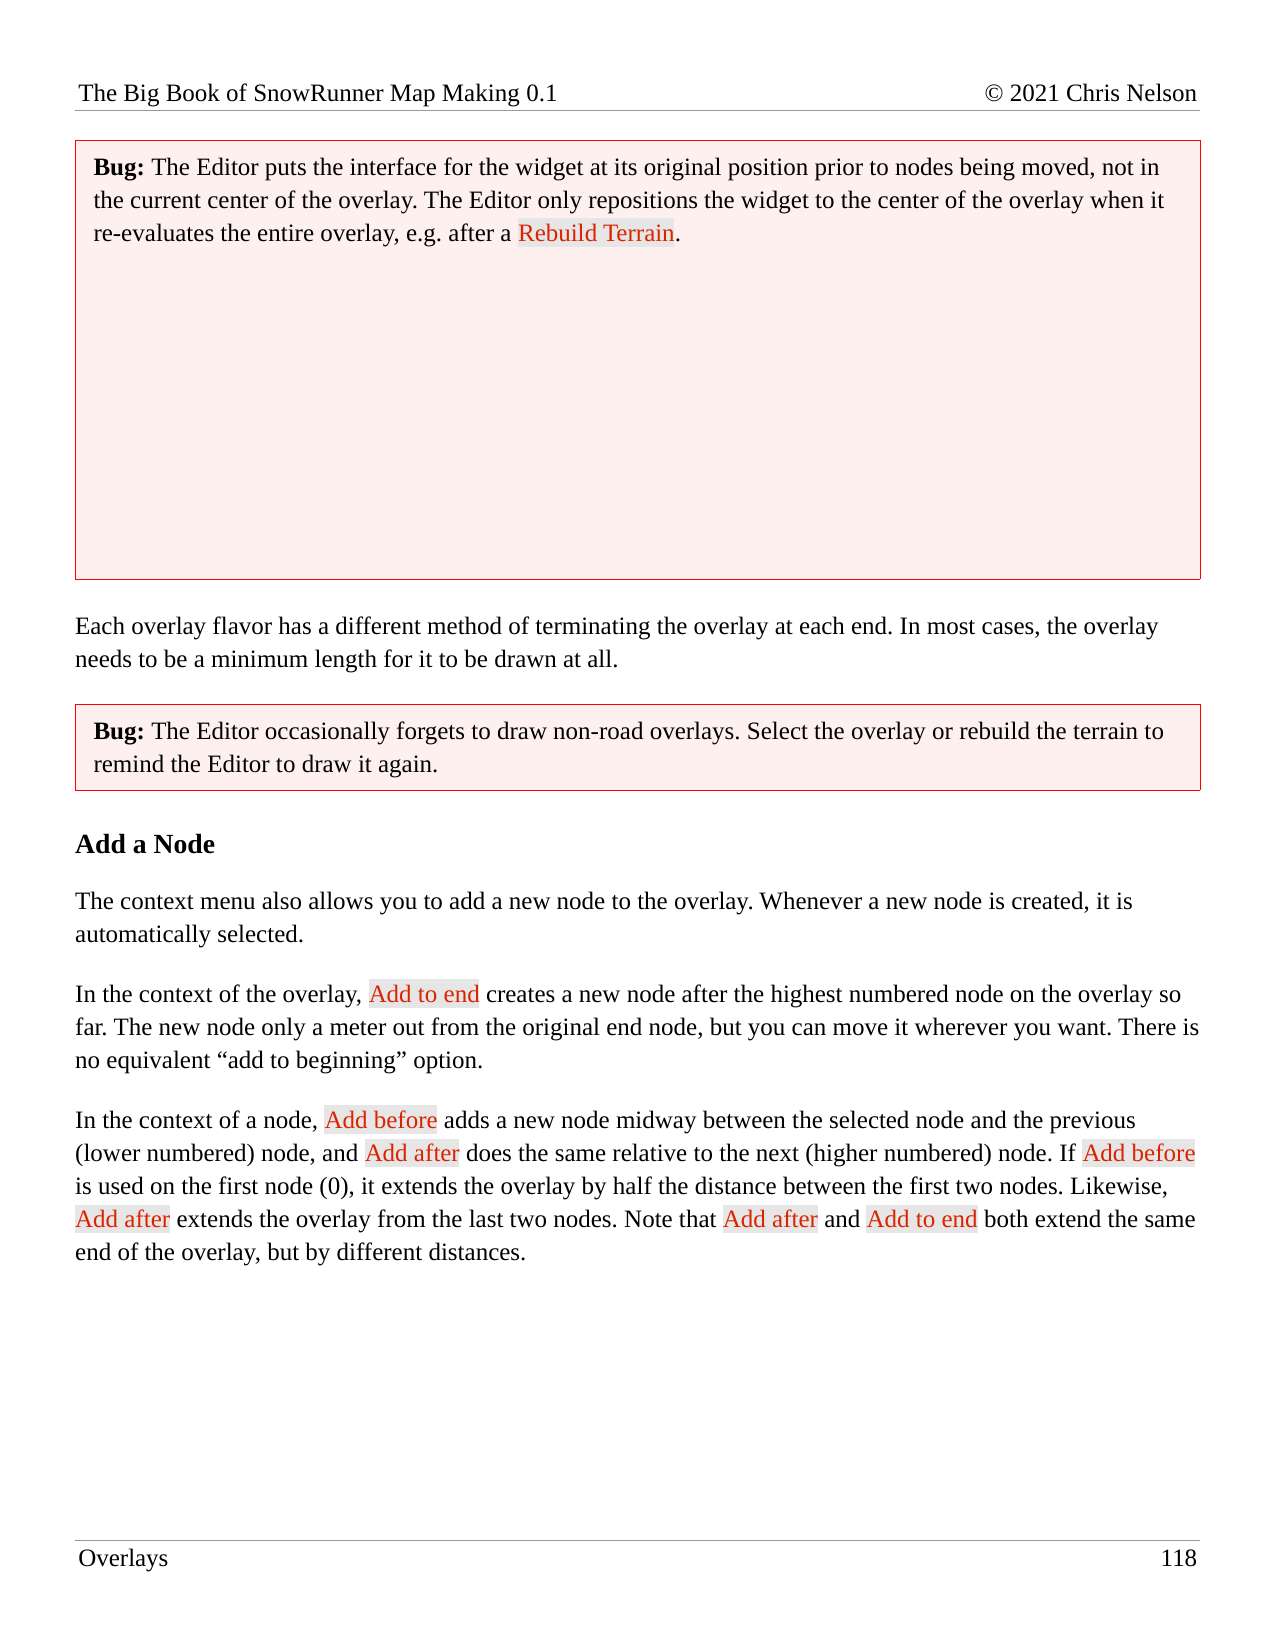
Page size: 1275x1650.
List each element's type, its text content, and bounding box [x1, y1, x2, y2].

list The Editor puts the interface for the widget at its original position prior to nodes being moved, not in the current center of the overlay. The Editor only repositions the widget to the center of the overlay when it re-evaluates the entire overlay, e.g. after a Rebuild Terrain. [76, 141, 1200, 247]
text The context menu also allows you to add a new node to the overlay. Whenever a new node is created, it is automatically selected. [75, 886, 1200, 948]
list The Editor occasionally forgets to draw non-road overlays. Select the overlay or rebuild the terrain to remind the Editor to draw it again. [76, 705, 1200, 790]
text In the context of a node, Add before adds a new node midway between the selected node and the previous (lower numbered) node, and Add after does the same relative to the next (higher numbered) node. If Add before is used on the first node (0), it extends the overlay by half the distance between the first two nodes. Likewise, Add after extends the overlay from the last two nodes. Note that Add after and Add to end both extend the same end of the overlay, but by different distances. [75, 1105, 1200, 1266]
text In the context of the overlay, Add to end creates a new node after the highest numbered node on the overlay so far. The new node only a meter out from the original end node, but you can move it wherever you want. There is no equivalent “add to beginning” option. [75, 979, 1200, 1074]
subtitle Add a Node [75, 827, 1200, 859]
text Each overlay flavor has a different method of terminating the overlay at each end. In most cases, the overlay needs to be a minimum length for it to be drawn at all. [75, 611, 1200, 673]
